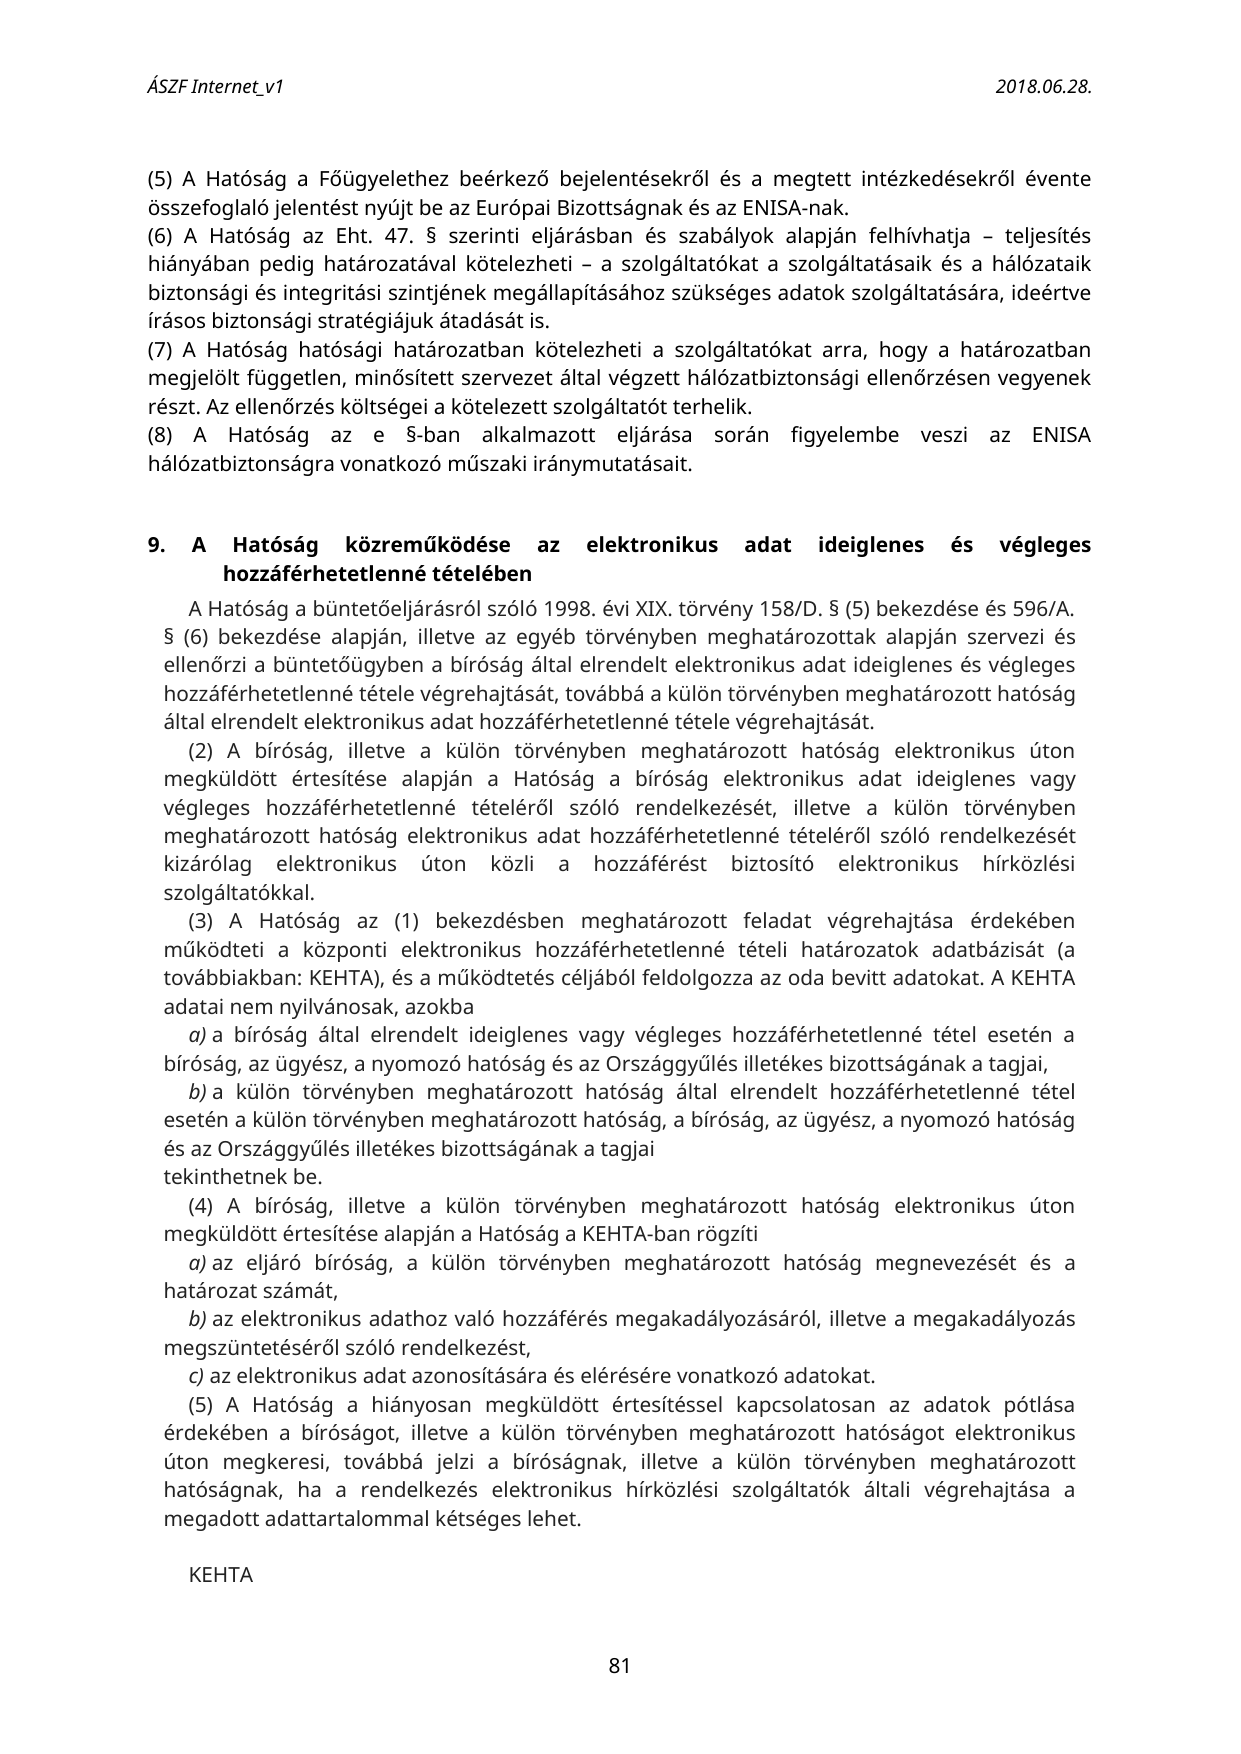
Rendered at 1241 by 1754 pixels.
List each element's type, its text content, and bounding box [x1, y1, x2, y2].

text (5) A Hatóság a hiányosan megküldött értesítéssel kapcsolatosan az adatok pótlása érdekében a bíróságot, illetve a külön törvényben meghatározott hatóságot elektronikus úton megkeresi, továbbá jelzi a bíróságnak, illetve a külön törvényben meghatározott hatóságnak, ha a rendelkezés elektronikus hírközlési szolgáltatók általi végrehajtása a megadott adattartalommal kétséges lehet. [163, 1390, 1077, 1532]
subtitle 9. A Hatóság közreműködése az elektronikus adat ideiglenes és végleges hozzáférhetetlenné tételében [148, 531, 1092, 587]
text (4) A bíróság, illetve a külön törvényben meghatározott hatóság elektronikus úton megküldött értesítése alapján a Hatóság a KEHTA-ban rögzíti [163, 1191, 1077, 1248]
text A Hatóság a büntetőeljárásról szóló 1998. évi XIX. törvény 158/D. § (5) bekezdése és 596/A. § (6) bekezdése alapján, illetve az egyéb törvényben meghatározottak alapján szervezi és ellenőrzi a büntetőügyben a bíróság által elrendelt elektronikus adat ideiglenes és végleges hozzáférhetetlenné tétele végrehajtását, továbbá a külön törvényben meghatározott hatóság által elrendelt elektronikus adat hozzáférhetetlenné tétele végrehajtását. [163, 594, 1077, 736]
text (8) A Hatóság az e §-ban alkalmazott eljárása során figyelembe veszi az ENISA hálózatbiztonságra vonatkozó műszaki iránymutatásait. [148, 420, 1092, 477]
text (6) A Hatóság az Eht. 47. § szerinti eljárásban és szabályok alapján felhívhatja – teljesítés hiányában pedig határozatával kötelezheti – a szolgáltatókat a szolgáltatásaik és a hálózataik biztonsági és integritási szintjének megállapításához szükséges adatok szolgáltatására, ideértve írásos biztonsági stratégiájuk átadását is. [148, 221, 1092, 335]
text a) az eljáró bíróság, a külön törvényben meghatározott hatóság megnevezését és a határozat számát, [163, 1248, 1077, 1304]
text (7) A Hatóság hatósági határozatban kötelezheti a szolgáltatókat arra, hogy a határozatban megjelölt független, minősített szervezet által végzett hálózatbiztonsági ellenőrzésen vegyenek részt. Az ellenőrzés költségei a kötelezett szolgáltatót terhelik. [148, 335, 1092, 420]
text (5) A Hatóság a Főügyelethez beérkező bejelentésekről és a megtett intézkedésekről évente összefoglaló jelentést nyújt be az Európai Bizottságnak és az ENISA-nak. [148, 164, 1092, 221]
text (2) A bíróság, illetve a külön törvényben meghatározott hatóság elektronikus úton megküldött értesítése alapján a Hatóság a bíróság elektronikus adat ideiglenes vagy végleges hozzáférhetetlenné tételéről szóló rendelkezését, illetve a külön törvényben meghatározott hatóság elektronikus adat hozzáférhetetlenné tételéről szóló rendelkezését kizárólag elektronikus úton közli a hozzáférést biztosító elektronikus hírközlési szolgáltatókkal. [163, 736, 1077, 906]
text (3) A Hatóság az (1) bekezdésben meghatározott feladat végrehajtása érdekében működteti a központi elektronikus hozzáférhetetlenné tételi határozatok adatbázisát (a továbbiakban: KEHTA), és a működtetés céljából feldolgozza az oda bevitt adatokat. A KEHTA adatai nem nyilvánosak, azokba [163, 906, 1077, 1020]
text c) az elektronikus adat azonosítására és elérésére vonatkozó adatokat. [163, 1361, 1077, 1390]
text tekinthetnek be. [163, 1162, 1077, 1191]
text a) a bíróság által elrendelt ideiglenes vagy végleges hozzáférhetetlenné tétel esetén a bíróság, az ügyész, a nyomozó hatóság és az Országgyűlés illetékes bizottságának a tagjai, [163, 1020, 1077, 1077]
text KEHTA [163, 1561, 1077, 1589]
text b) az elektronikus adathoz való hozzáférés megakadályozásáról, illetve a megakadályozás megszüntetéséről szóló rendelkezést, [163, 1304, 1077, 1361]
text b) a külön törvényben meghatározott hatóság által elrendelt hozzáférhetetlenné tétel esetén a külön törvényben meghatározott hatóság, a bíróság, az ügyész, a nyomozó hatóság és az Országgyűlés illetékes bizottságának a tagjai [163, 1077, 1077, 1162]
